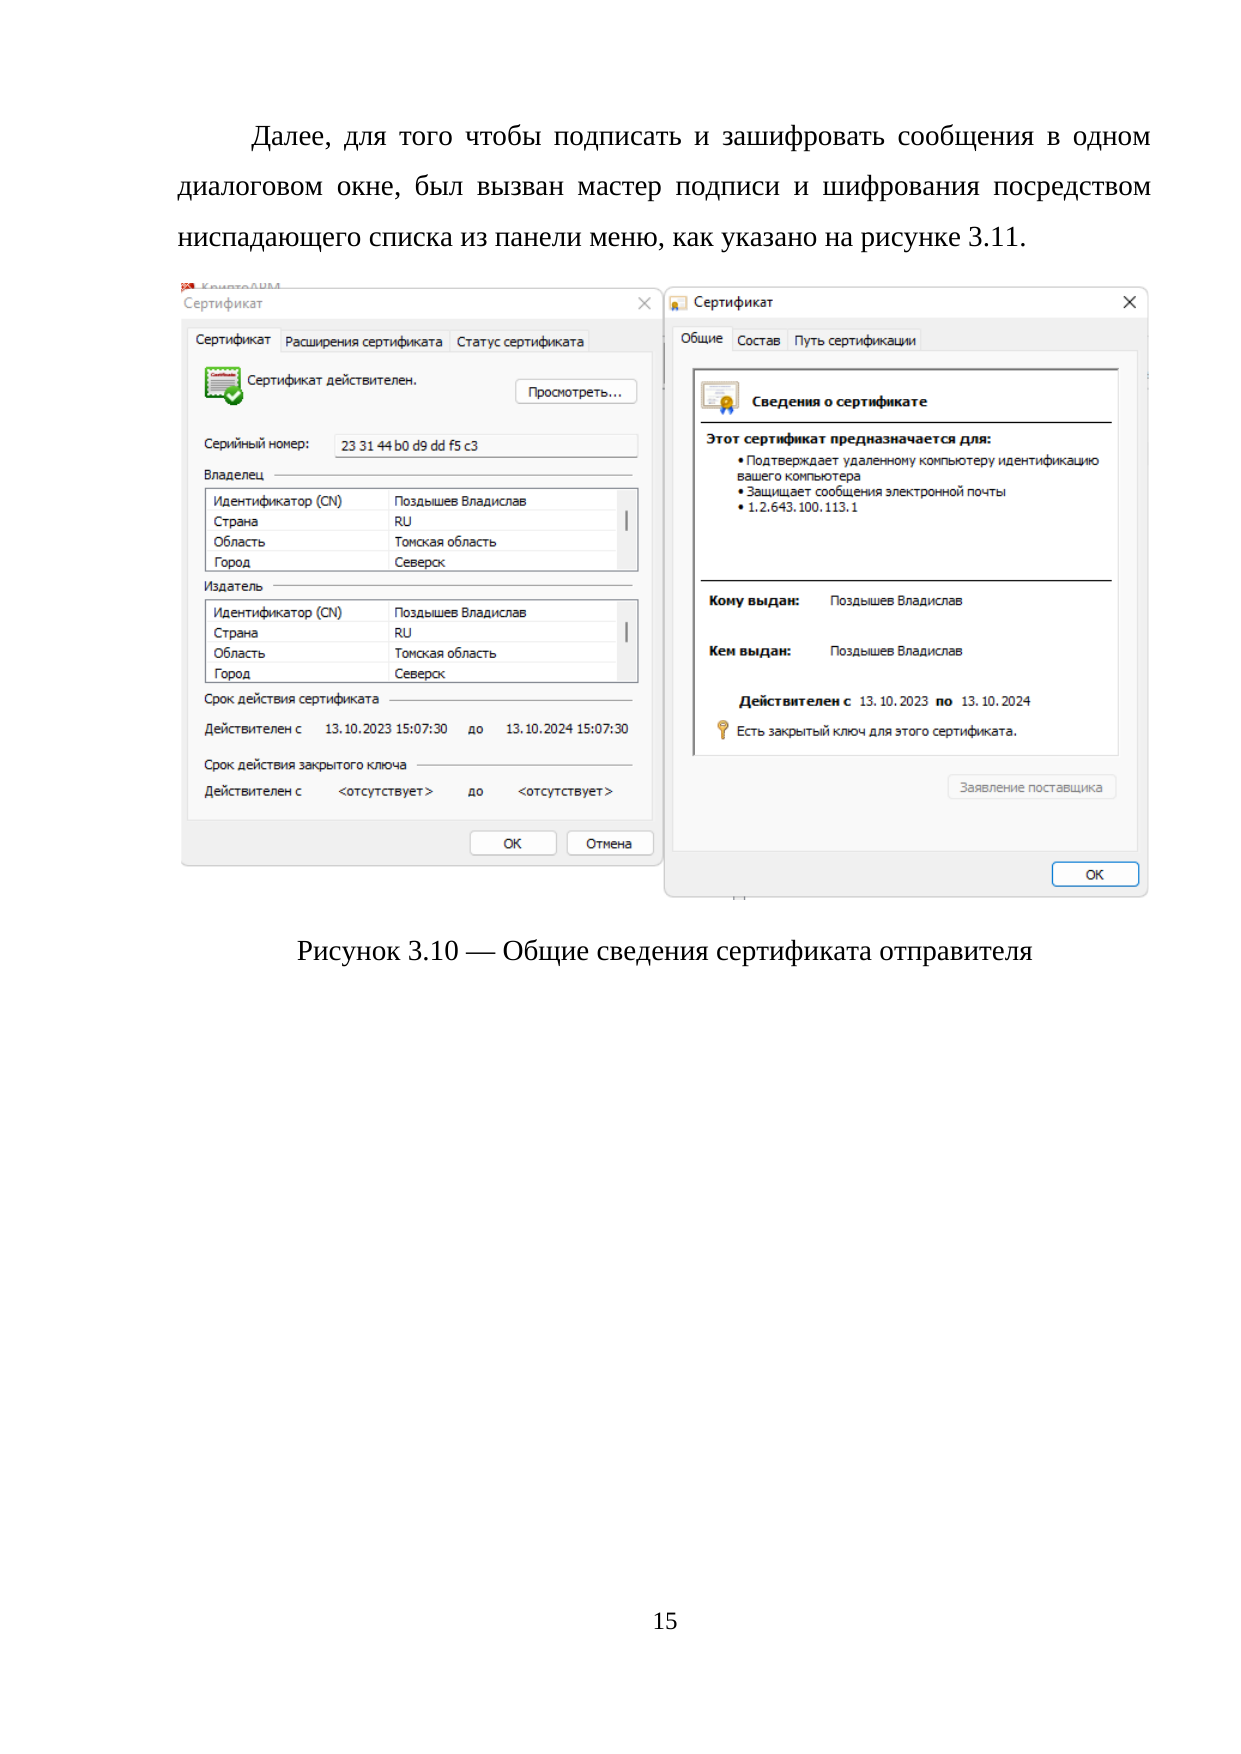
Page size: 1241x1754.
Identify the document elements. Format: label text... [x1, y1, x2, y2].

title Рисунок 3.10 — Общие сведения сертификата отправителя [177, 269, 1152, 967]
picture [181, 283, 1149, 900]
text Далее, для того чтобы подписать и зашифровать сообщения в одном диалоговом окне, был вызван мастер подписи и шифрования посредством ниспадающего списка из панели меню, как указано на рисунке 3.11. [177, 118, 1152, 252]
